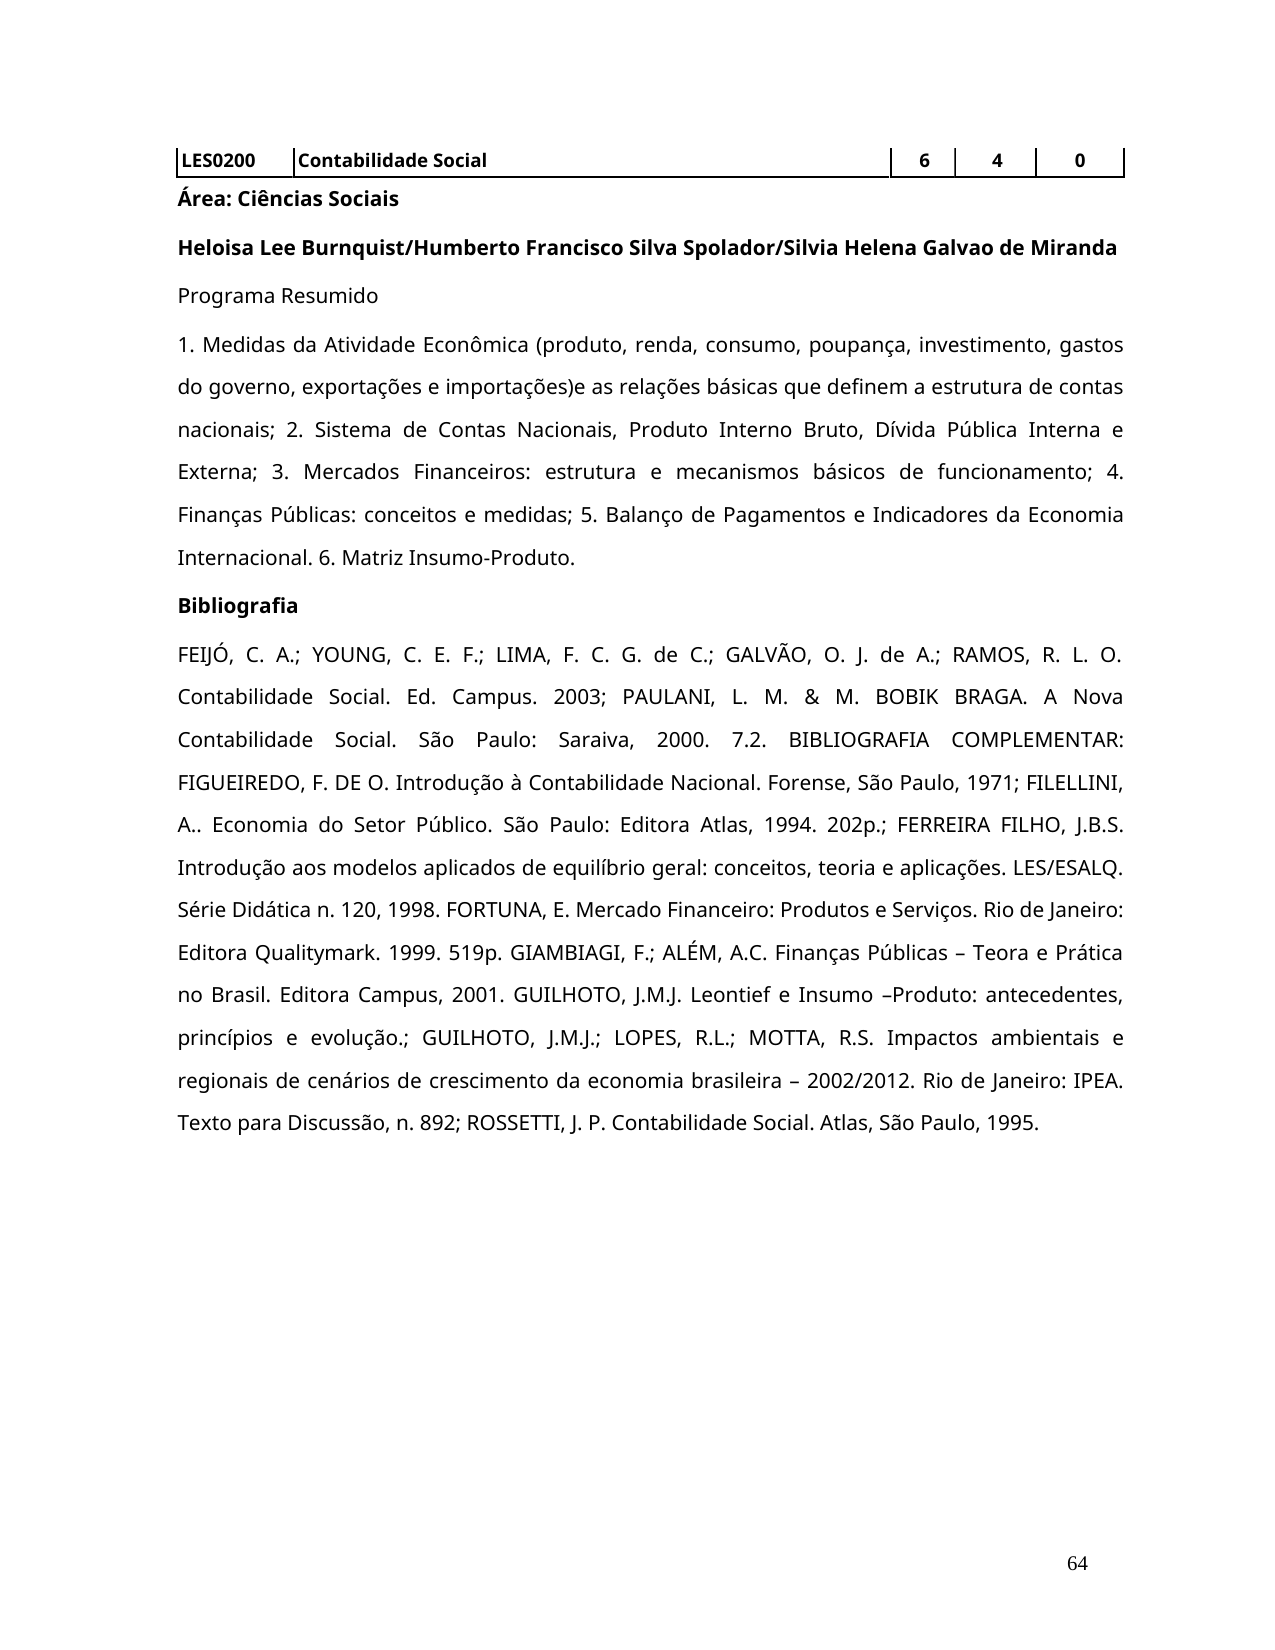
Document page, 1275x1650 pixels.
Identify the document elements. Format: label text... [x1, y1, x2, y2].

table_header 4 [956, 148, 1035, 176]
table_header [954, 178, 1035, 184]
text Programa Resumido [177, 281, 1125, 309]
table_header 6 [892, 148, 954, 176]
table_header [293, 178, 889, 184]
text Área: Ciências Sociais [177, 184, 1125, 212]
table_header LES0200 [178, 148, 293, 176]
table_header [1035, 178, 1125, 184]
text FEIJÓ, C. A.; YOUNG, C. E. F.; LIMA, F. C. G. de C.; GALVÃO, O. J. de A.; RAMOS, R. L. O. Contabilidade Social. Ed. Campus. 2003; PAULANI, L. M. & M. BOBIK BRAGA. A Nova Contabilidade Social. São Paulo: Saraiva, 2000. 7.2. BIBLIOGRAFIA COMPLEMENTAR: FIGUEIREDO, F. DE O. Introdução à Contabilidade Nacional. Forense, São Paulo, 1971; FILELLINI, A.. Economia do Setor Público. São Paulo: Editora Atlas, 1994. 202p.; FERREIRA FILHO, J.B.S. Introdução aos modelos aplicados de equilíbrio geral: conceitos, teoria e aplicações. LES/ESALQ. Série Didática n. 120, 1998. FORTUNA, E. Mercado Financeiro: Produtos e Serviços. Rio de Janeiro: Editora Qualitymark. 1999. 519p. GIAMBIAGI, F.; ALÉM, A.C. Finanças Públicas – Teora e Prática no Brasil. Editora Campus, 2001. GUILHOTO, J.M.J. Leontief e Insumo –Produto: antecedentes, princípios e evolução.; GUILHOTO, J.M.J.; LOPES, R.L.; MOTTA, R.S. Impactos ambientais e regionais de cenários de crescimento da economia brasileira – 2002/2012. Rio de Janeiro: IPEA. Texto para Discussão, n. 892; ROSSETTI, J. P. Contabilidade Social. Atlas, São Paulo, 1995. [177, 640, 1125, 1137]
text Bibliografia [177, 591, 1125, 620]
table_header 0 [1037, 148, 1123, 176]
table_header [176, 178, 293, 184]
text 1. Medidas da Atividade Econômica (produto, renda, consumo, poupança, investimento, gastos do governo, exportações e importações)e as relações básicas que definem a estrutura de contas nacionais; 2. Sistema de Contas Nacionais, Produto Interno Bruto, Dívida Pública Interna e Externa; 3. Mercados Financeiros: estrutura e mecanismos básicos de funcionamento; 4. Finanças Públicas: conceitos e medidas; 5. Balanço de Pagamentos e Indicadores da Economia Internacional. 6. Matriz Insumo-Produto. [177, 330, 1125, 571]
table_header [890, 178, 954, 184]
text Heloisa Lee Burnquist/Humberto Francisco Silva Spolador/Silvia Helena Galvao de Miranda [177, 233, 1125, 261]
table_header Contabilidade Social [295, 148, 889, 176]
